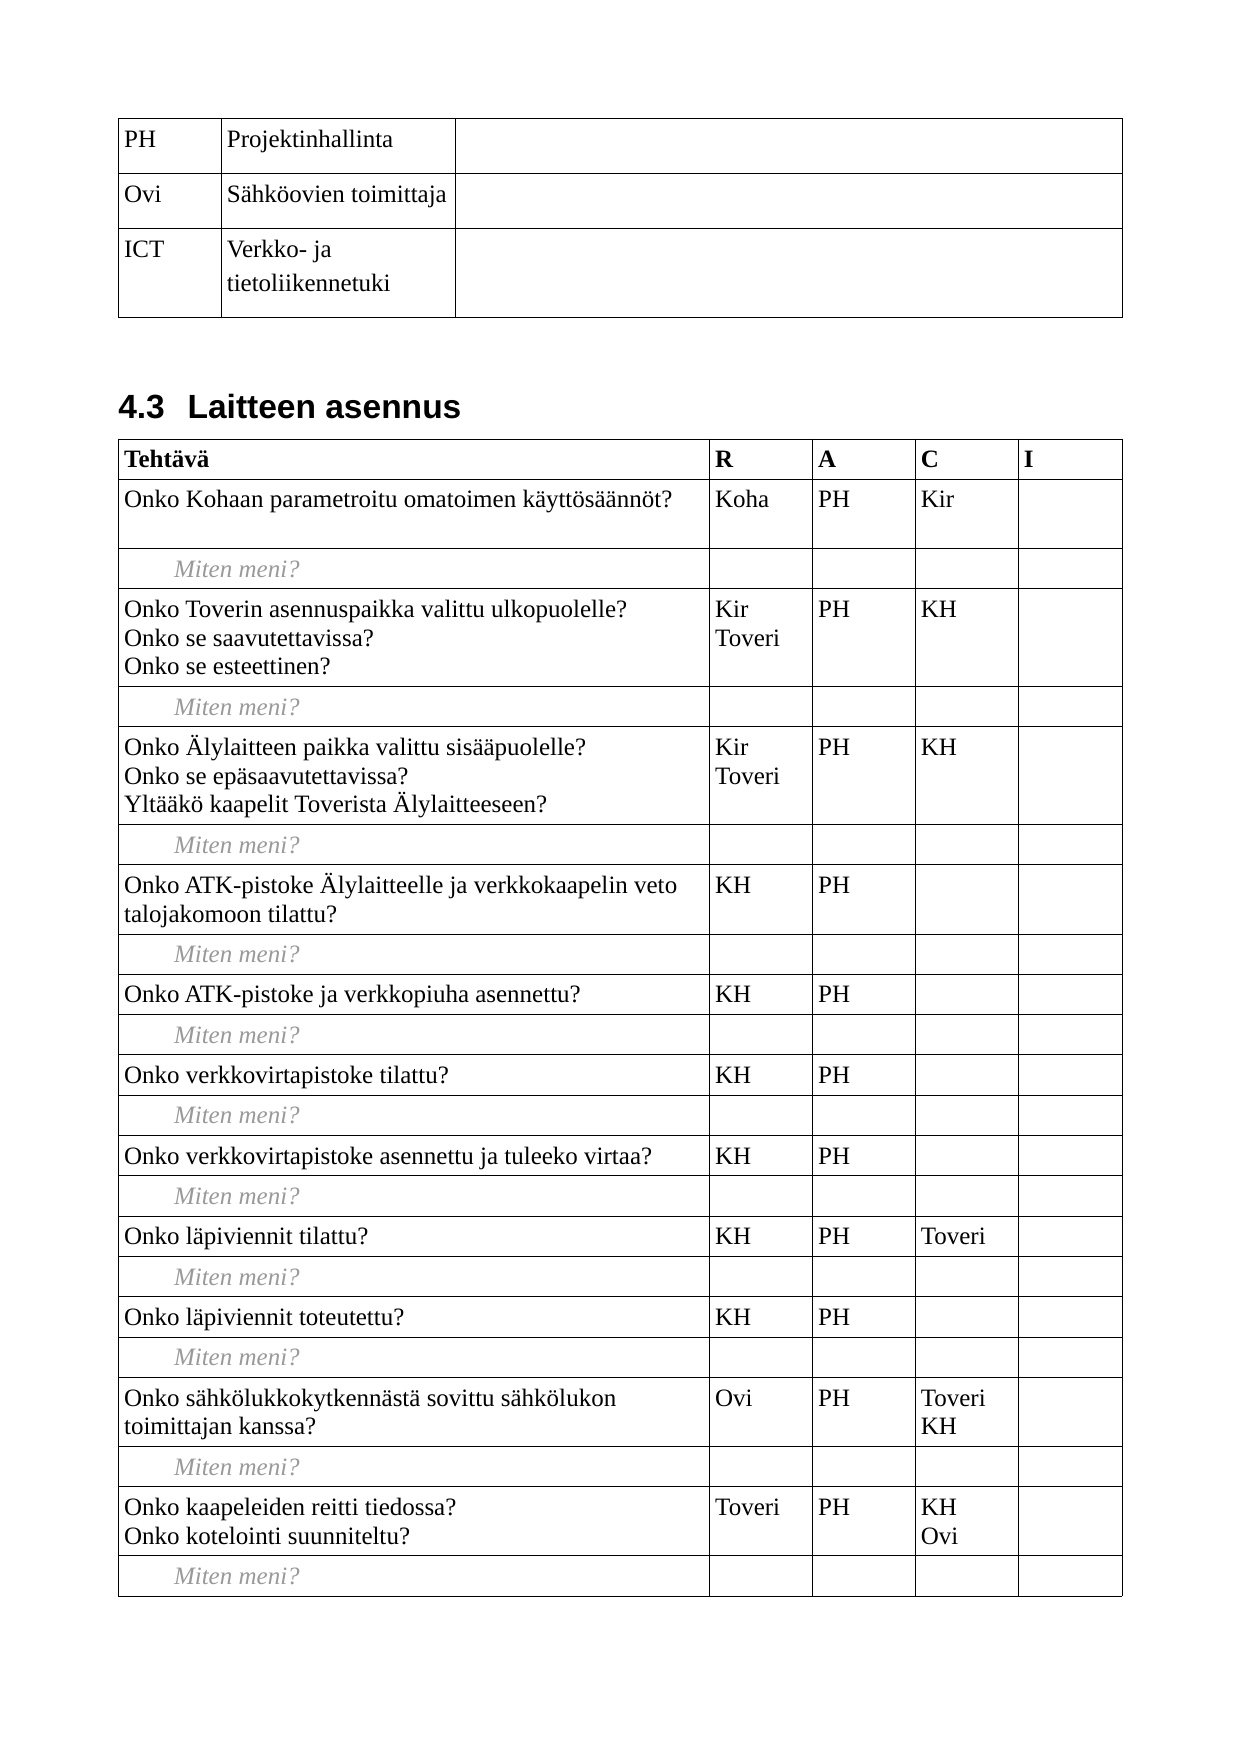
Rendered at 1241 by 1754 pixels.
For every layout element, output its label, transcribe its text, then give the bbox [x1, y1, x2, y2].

table_cell [456, 229, 1122, 317]
table_cell PH [813, 1487, 915, 1555]
table_cell Miten meni? [119, 1447, 709, 1486]
table_cell [710, 1257, 812, 1296]
table_cell Toveri [710, 1487, 812, 1555]
table_cell [916, 1447, 1018, 1486]
table_cell [813, 1447, 915, 1486]
table_cell Miten meni? [119, 549, 709, 588]
table_cell Verkko- ja tietoliikennetuki [222, 229, 455, 317]
table_cell Onko verkkovirtapistoke asennettu ja tuleeko virtaa? [119, 1136, 709, 1175]
table_cell PH [813, 975, 915, 1014]
table_cell [813, 1096, 915, 1135]
table_cell [1019, 1378, 1122, 1446]
table_cell [813, 1556, 915, 1596]
table_cell [813, 549, 915, 588]
table_cell [1019, 825, 1122, 864]
table_cell KH [916, 727, 1018, 824]
table_cell Onko sähkölukkokytkennästä sovittu sähkölukon toimittajan kanssa? [119, 1378, 709, 1446]
table_cell [916, 935, 1018, 974]
table_cell [1019, 1136, 1122, 1175]
table_cell Projektinhallinta [222, 119, 455, 173]
table_cell [916, 1096, 1018, 1135]
table_cell Kir Toveri [710, 727, 812, 824]
table_cell [916, 865, 1018, 933]
table_cell PH [813, 1297, 915, 1337]
table_cell [710, 825, 812, 864]
table_cell Ovi [710, 1378, 812, 1446]
table_header C [916, 440, 1018, 479]
table_cell [1019, 480, 1122, 548]
table_cell [1019, 935, 1122, 974]
table_header Tehtävä [119, 440, 709, 479]
table_cell [710, 1556, 812, 1596]
table_cell KH [710, 1297, 812, 1337]
table_cell PH [119, 119, 221, 173]
table_cell Miten meni? [119, 1556, 709, 1596]
table_cell [813, 1176, 915, 1216]
table_cell [1019, 1096, 1122, 1135]
table_cell [813, 1015, 915, 1054]
table_cell [916, 1015, 1018, 1054]
table_cell Koha [710, 480, 812, 548]
table_cell Miten meni? [119, 687, 709, 726]
table_cell [710, 687, 812, 726]
table_cell [710, 1447, 812, 1486]
table_cell [1019, 727, 1122, 824]
table_cell KH [710, 1217, 812, 1256]
table_cell [813, 825, 915, 864]
table_header I [1019, 440, 1122, 479]
table_cell Onko läpiviennit tilattu? [119, 1217, 709, 1256]
table_cell PH [813, 480, 915, 548]
table_cell [710, 1176, 812, 1216]
table_cell KH [710, 1136, 812, 1175]
table_cell Miten meni? [119, 1176, 709, 1216]
table_cell [1019, 1556, 1122, 1596]
table_cell [916, 1136, 1018, 1175]
table_cell PH [813, 1136, 915, 1175]
table_cell ICT [119, 229, 221, 317]
table_cell KH [916, 589, 1018, 686]
table_cell [1019, 1015, 1122, 1054]
table_header A [813, 440, 915, 479]
table_cell PH [813, 1217, 915, 1256]
table_cell KH [710, 1055, 812, 1095]
table_cell [1019, 1217, 1122, 1256]
table_cell PH [813, 1378, 915, 1446]
table_cell [456, 174, 1122, 228]
table_cell [1019, 975, 1122, 1014]
table_cell Onko ATK-pistoke Älylaitteelle ja verkkokaapelin veto talojakomoon tilattu? [119, 865, 709, 933]
table_cell Miten meni? [119, 825, 709, 864]
table_cell [916, 1176, 1018, 1216]
table_cell [813, 687, 915, 726]
table_cell [1019, 1176, 1122, 1216]
table_cell [916, 1055, 1018, 1095]
table_cell Ovi [119, 174, 221, 228]
table_cell Kir Toveri [710, 589, 812, 686]
table_cell [1019, 549, 1122, 588]
table_cell [813, 935, 915, 974]
table_cell [456, 119, 1122, 173]
table_cell [916, 1556, 1018, 1596]
table_cell [1019, 687, 1122, 726]
table_cell [1019, 1257, 1122, 1296]
table_cell [813, 1257, 915, 1296]
table_cell Miten meni? [119, 1257, 709, 1296]
table_cell Onko Kohaan parametroitu omatoimen käyttösäännöt? [119, 480, 709, 548]
table_cell Onko Älylaitteen paikka valittu sisääpuolelle? Onko se epäsaavutettavissa? Yltääkö kaapelit Toverista Älylaitteeseen? [119, 727, 709, 824]
table_cell [710, 549, 812, 588]
table_cell KH [710, 865, 812, 933]
table_cell [1019, 1447, 1122, 1486]
table_cell Toveri KH [916, 1378, 1018, 1446]
table_cell [1019, 1338, 1122, 1377]
table_cell KH Ovi [916, 1487, 1018, 1555]
table_cell [813, 1338, 915, 1377]
table_cell [1019, 1297, 1122, 1337]
table_cell [1019, 1487, 1122, 1555]
table_cell Miten meni? [119, 1015, 709, 1054]
table_cell [1019, 589, 1122, 686]
table_cell Kir [916, 480, 1018, 548]
table_cell Sähköovien toimittaja [222, 174, 455, 228]
table_cell Onko ATK-pistoke ja verkkopiuha asennettu? [119, 975, 709, 1014]
table_cell [916, 1338, 1018, 1377]
table_cell Onko Toverin asennuspaikka valittu ulkopuolelle? Onko se saavutettavissa? Onko se esteettinen? [119, 589, 709, 686]
table_cell [916, 825, 1018, 864]
table_cell Onko läpiviennit toteutettu? [119, 1297, 709, 1337]
table_cell Toveri [916, 1217, 1018, 1256]
table_header R [710, 440, 812, 479]
table_cell Onko verkkovirtapistoke tilattu? [119, 1055, 709, 1095]
table_cell [710, 1096, 812, 1135]
table_cell [710, 1015, 812, 1054]
table_cell PH [813, 865, 915, 933]
table_cell [1019, 1055, 1122, 1095]
table_cell [916, 975, 1018, 1014]
table_cell Miten meni? [119, 935, 709, 974]
table_cell Onko kaapeleiden reitti tiedossa? Onko kotelointi suunniteltu? [119, 1487, 709, 1555]
table_cell PH [813, 589, 915, 686]
table_cell Miten meni? [119, 1096, 709, 1135]
table_cell [916, 549, 1018, 588]
table_cell PH [813, 727, 915, 824]
table_cell [710, 1338, 812, 1377]
table_cell [916, 687, 1018, 726]
subtitle Laitteen asennus [118, 387, 1122, 426]
table_cell [710, 935, 812, 974]
table_cell Miten meni? [119, 1338, 709, 1377]
table_cell KH [710, 975, 812, 1014]
table_cell PH [813, 1055, 915, 1095]
table_cell [916, 1297, 1018, 1337]
table_cell [1019, 865, 1122, 933]
table_cell [916, 1257, 1018, 1296]
